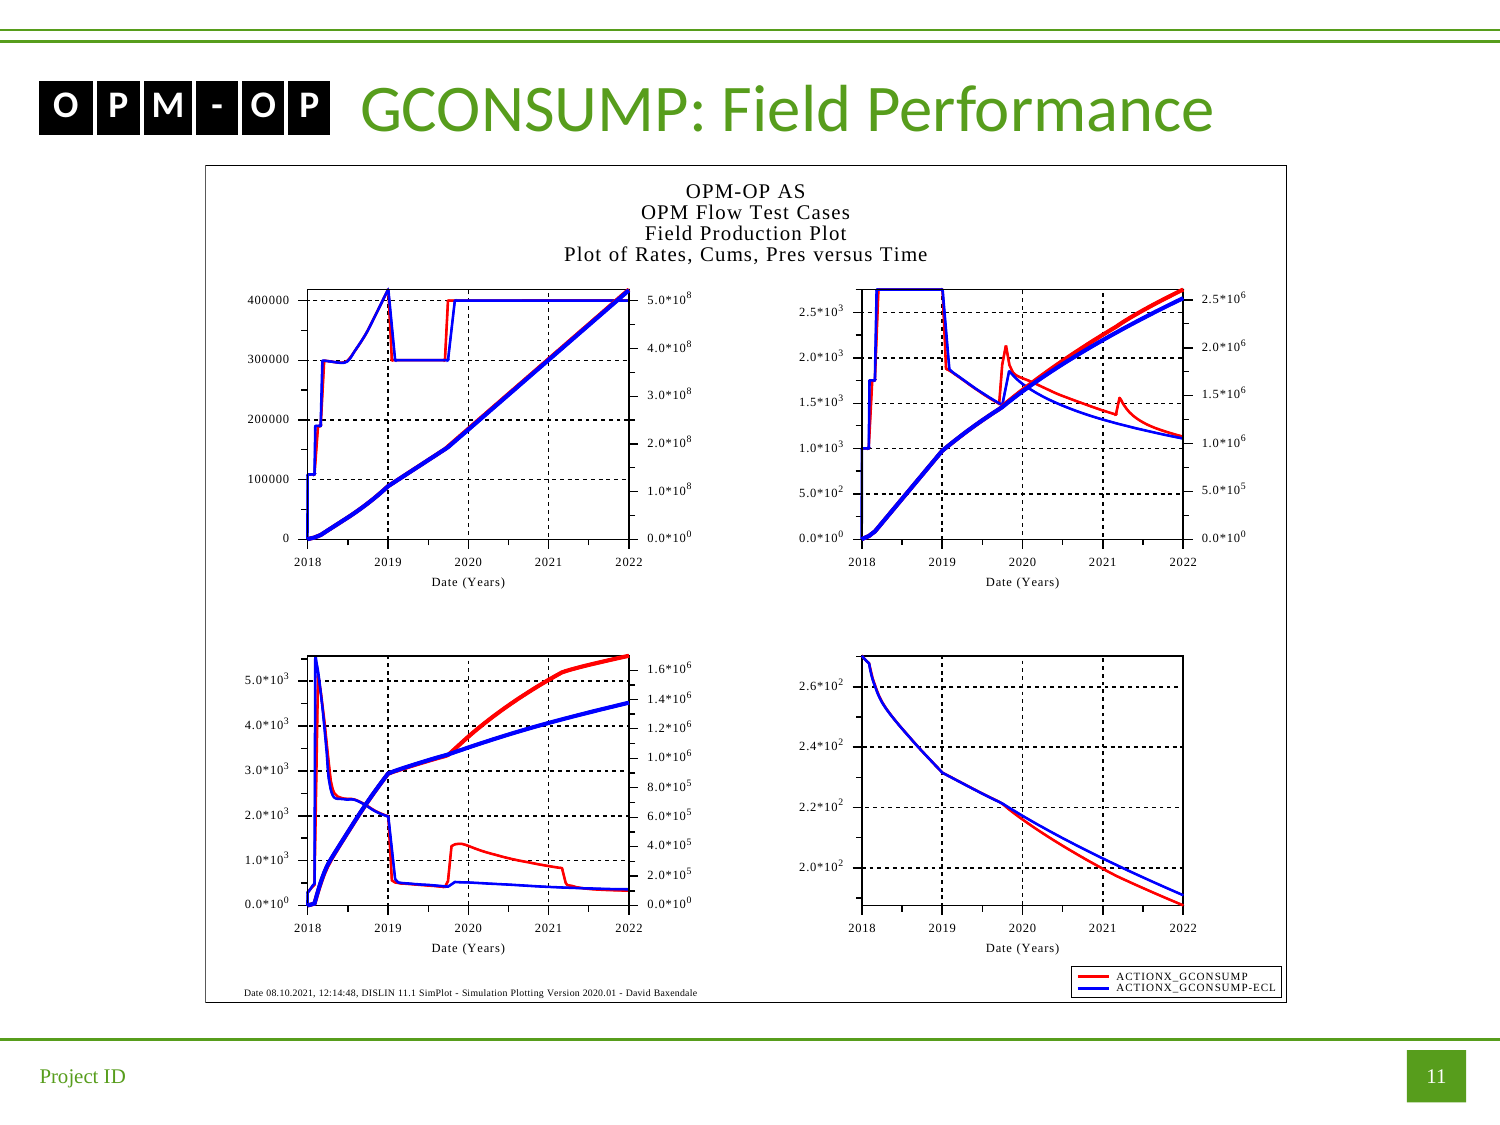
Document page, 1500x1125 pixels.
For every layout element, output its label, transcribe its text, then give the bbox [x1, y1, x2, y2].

title GCONSUMP: Field Performance [360, 77, 1425, 153]
picture [205, 165, 1391, 1004]
